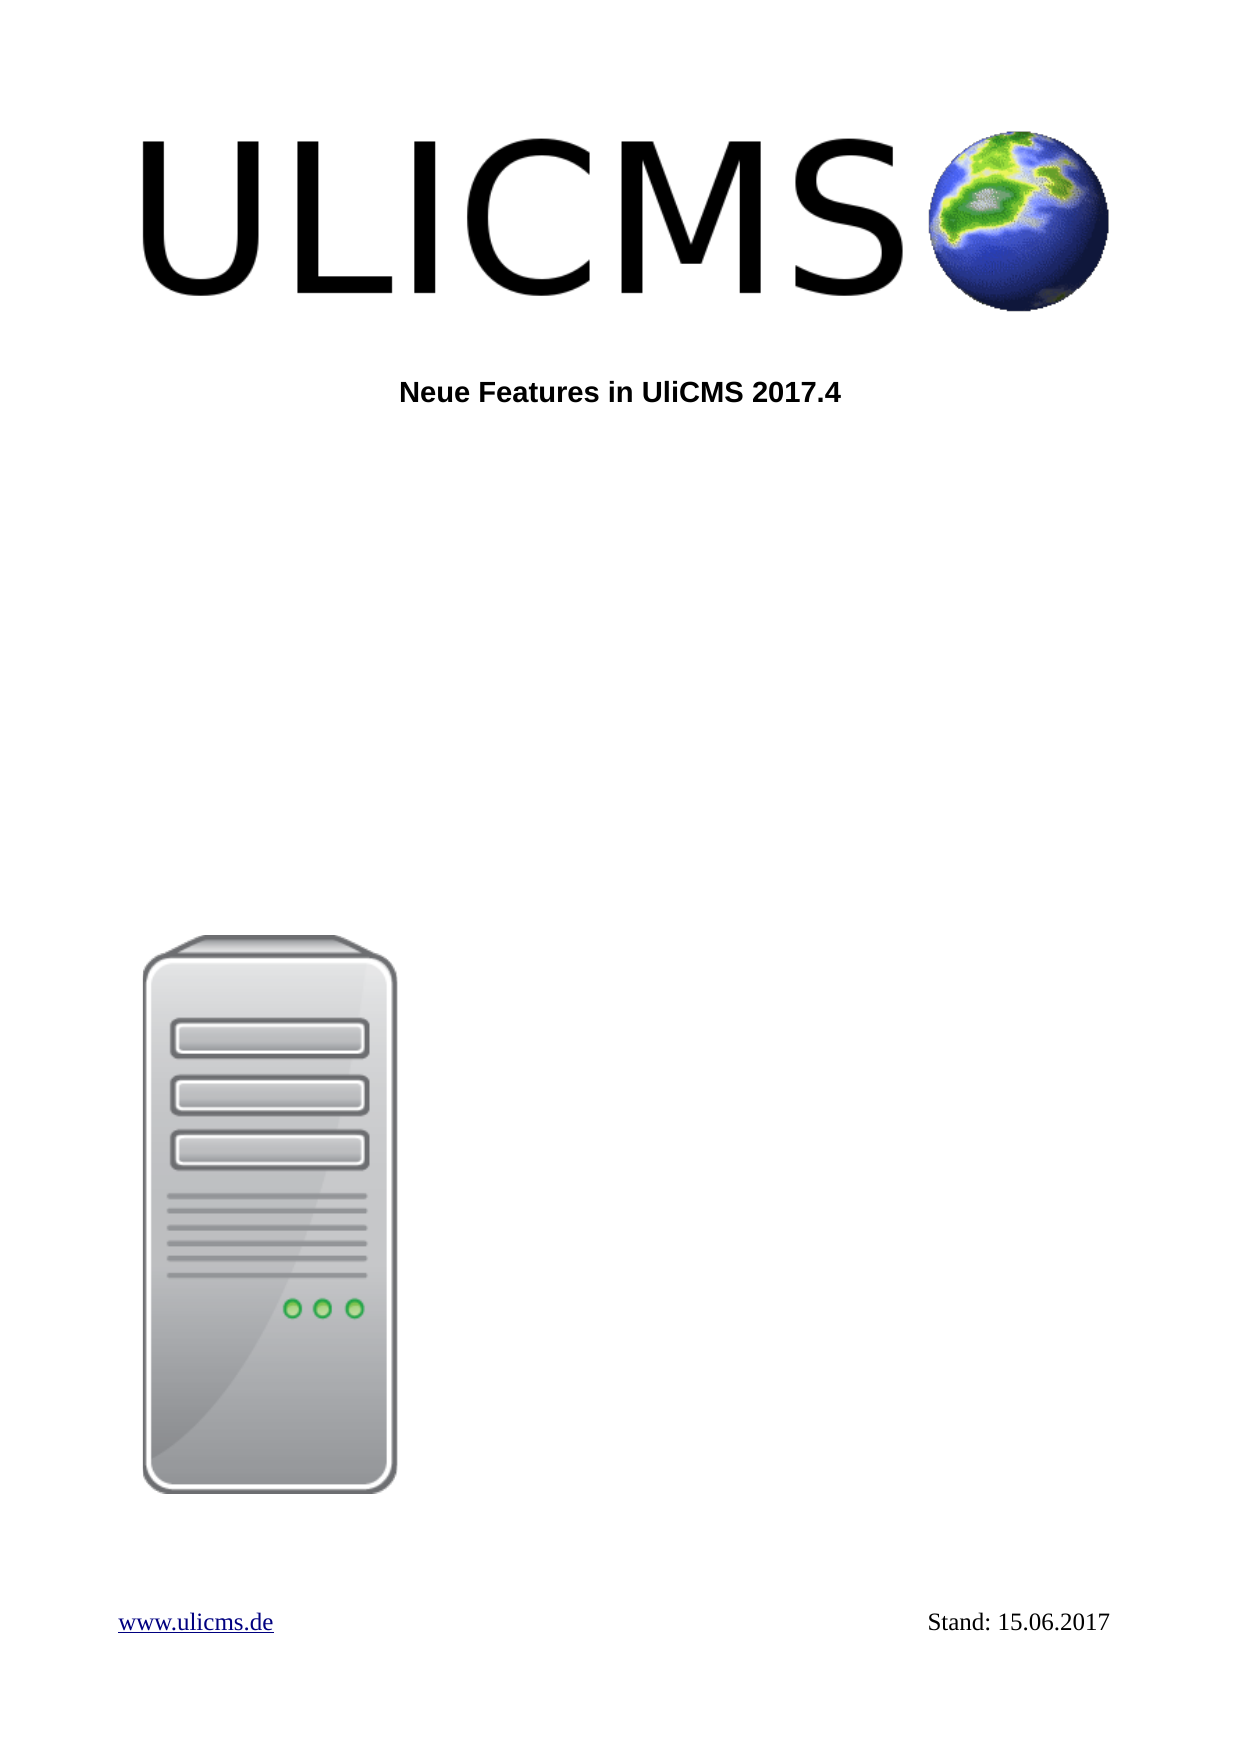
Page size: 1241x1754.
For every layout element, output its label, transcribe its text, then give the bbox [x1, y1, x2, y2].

picture [142, 935, 398, 1494]
subtitle Neue Features in UliCMS 2017.4 [118, 375, 1122, 408]
picture [115, 118, 1117, 321]
